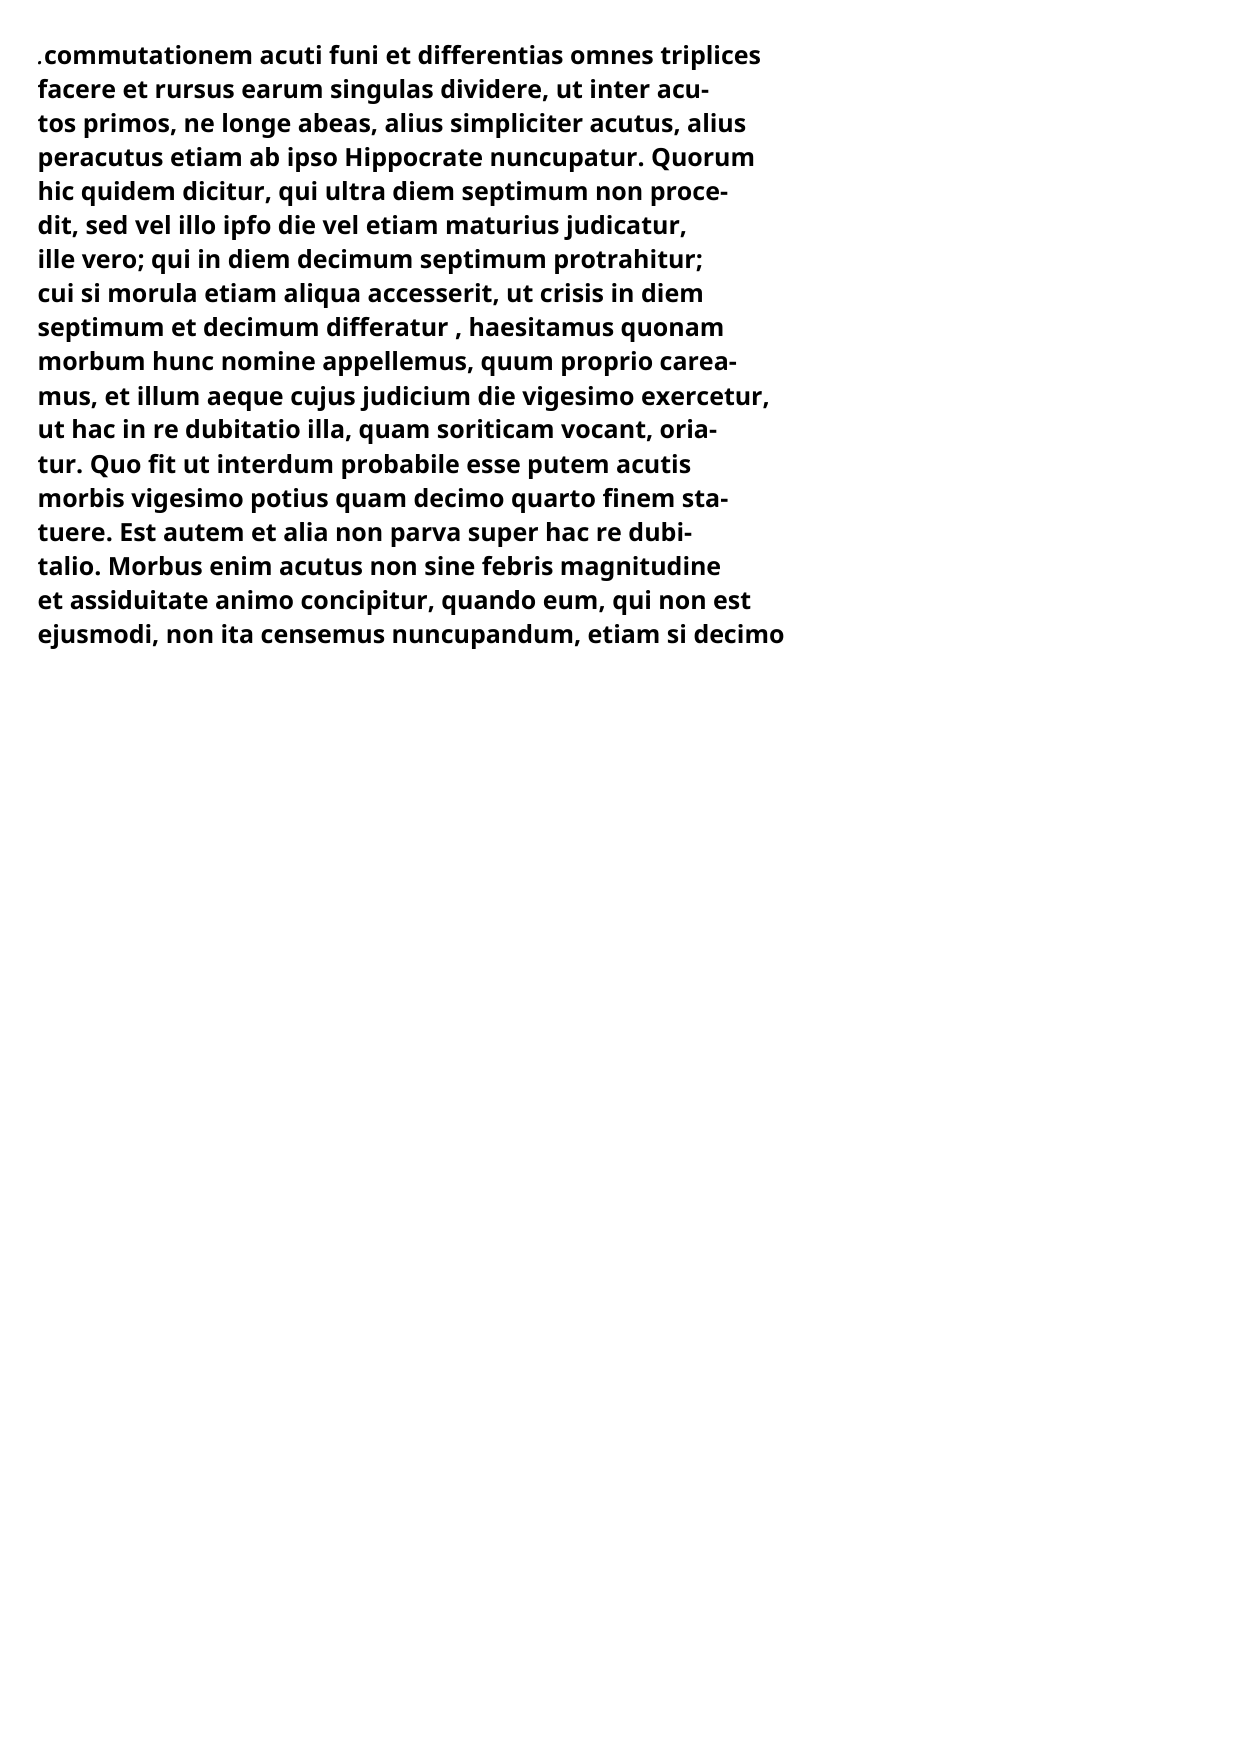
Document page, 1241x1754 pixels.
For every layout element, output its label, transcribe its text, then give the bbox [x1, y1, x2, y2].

text .commutationem acuti funi et differentias omnes triplices facere et rursus earum singulas dividere, ut inter acu- tos primos, ne longe abeas, alius simpliciter acutus, alius peracutus etiam ab ipso Hippocrate nuncupatur. Quorum hic quidem dicitur, qui ultra diem septimum non proce- dit, sed vel illo ipfo die vel etiam maturius judicatur, ille vero; qui in diem decimum septimum protrahitur; cui si morula etiam aliqua accesserit, ut crisis in diem septimum et decimum differatur , haesitamus quonam morbum hunc nomine appellemus, quum proprio carea- mus, et illum aeque cujus judicium die vigesimo exercetur, ut hac in re dubitatio illa, quam soriticam vocant, oria- tur. Quo fit ut interdum probabile esse putem acutis morbis vigesimo potius quam decimo quarto finem sta- tuere. Est autem et alia non parva super hac re dubi- talio. Morbus enim acutus non sine febris magnitudine et assiduitate animo concipitur, quando eum, qui non est ejusmodi, non ita censemus nuncupandum, etiam si decimo [37, 37, 1203, 651]
